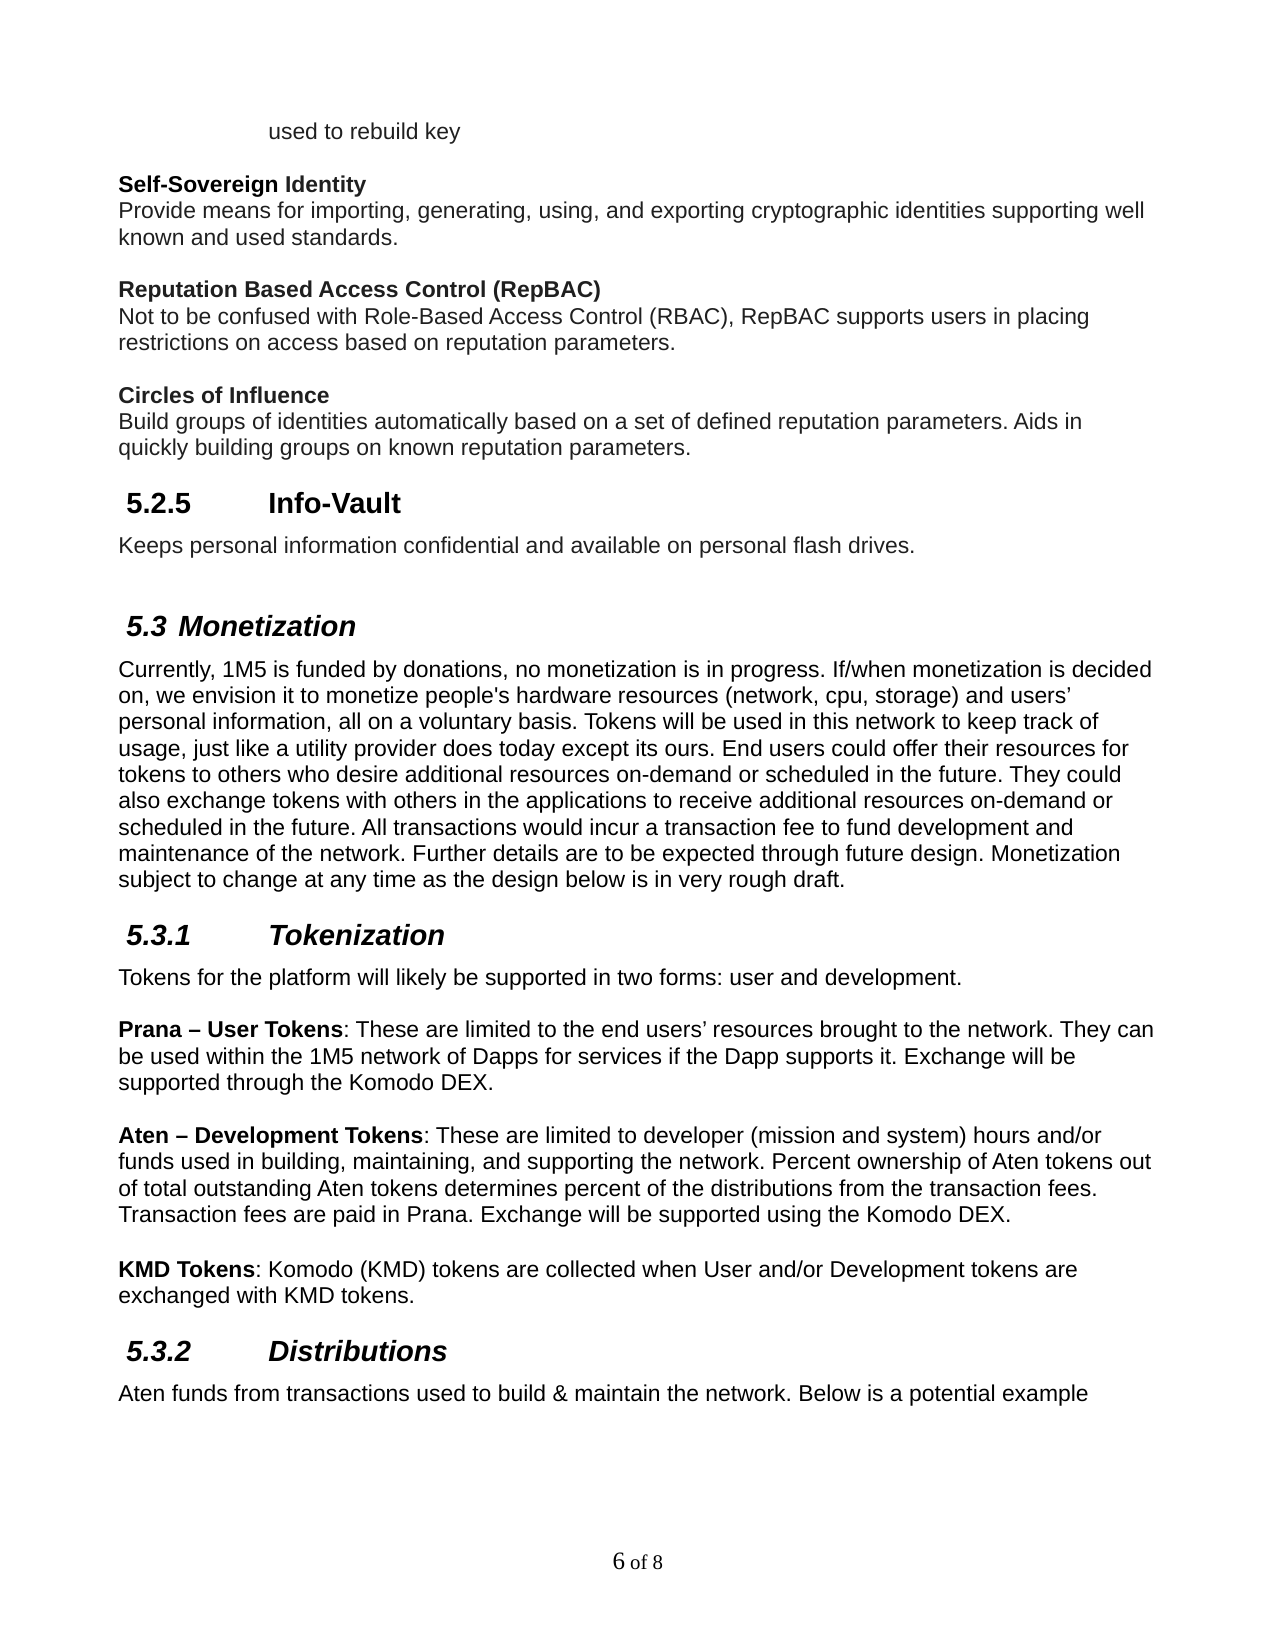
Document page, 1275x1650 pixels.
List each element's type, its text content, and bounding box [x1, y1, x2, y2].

subtitle Distributions [118, 1334, 1157, 1367]
text Not to be confused with Role-Based Access Control (RBAC), RepBAC supports users in placing restrictions on access based on reputation parameters. [118, 303, 1157, 355]
text Keeps personal information confidential and available on personal flash drives. [118, 532, 1157, 558]
subtitle Monetization [118, 609, 1157, 643]
text Self-Sovereign Identity [118, 171, 1157, 197]
text Prana – User Tokens: These are limited to the end users’ resources brought to the network. They can be used within the 1M5 network of Dapps for services if the Dapp supports it. Exchange will be supported through the Komodo DEX. [118, 1016, 1157, 1096]
subtitle Info-Vault [118, 486, 1157, 519]
subtitle Tokenization [118, 918, 1157, 951]
text Aten – Development Tokens: These are limited to developer (mission and system) hours and/or funds used in building, maintaining, and supporting the network. Percent ownership of Aten tokens out of total outstanding Aten tokens determines percent of the distributions from the transaction fees. Transaction fees are paid in Prana. Exchange will be supported using the Komodo DEX. [118, 1122, 1157, 1227]
text Provide means for importing, generating, using, and exporting cryptographic identities supporting well known and used standards. [118, 197, 1157, 250]
text KMD Tokens: Komodo (KMD) tokens are collected when User and/or Development tokens are exchanged with KMD tokens. [118, 1256, 1157, 1309]
text Build groups of identities automatically based on a set of defined reputation parameters. Aids in quickly building groups on known reputation parameters. [118, 408, 1157, 461]
text Tokens for the platform will likely be supported in two forms: user and development. [118, 964, 1157, 990]
list used to rebuild key [231, 118, 1157, 144]
text Circles of Influence [118, 382, 1157, 408]
text Reputation Based Access Control (RepBAC) [118, 276, 1157, 303]
text Aten funds from transactions used to build & maintain the network. Below is a potential example [118, 1380, 1157, 1406]
text Currently, 1M5 is funded by donations, no monetization is in progress. If/when monetization is decided on, we envision it to monetize people's hardware resources (network, cpu, storage) and users’ personal information, all on a voluntary basis. Tokens will be used in this network to keep track of usage, just like a utility provider does today except its ours. End users could offer their resources for tokens to others who desire additional resources on-demand or scheduled in the future. They could also exchange tokens with others in the applications to receive additional resources on-demand or scheduled in the future. All transactions would incur a transaction fee to fund development and maintenance of the network. Further details are to be expected through future design. Monetization subject to change at any time as the design below is in very rough draft. [118, 656, 1157, 893]
